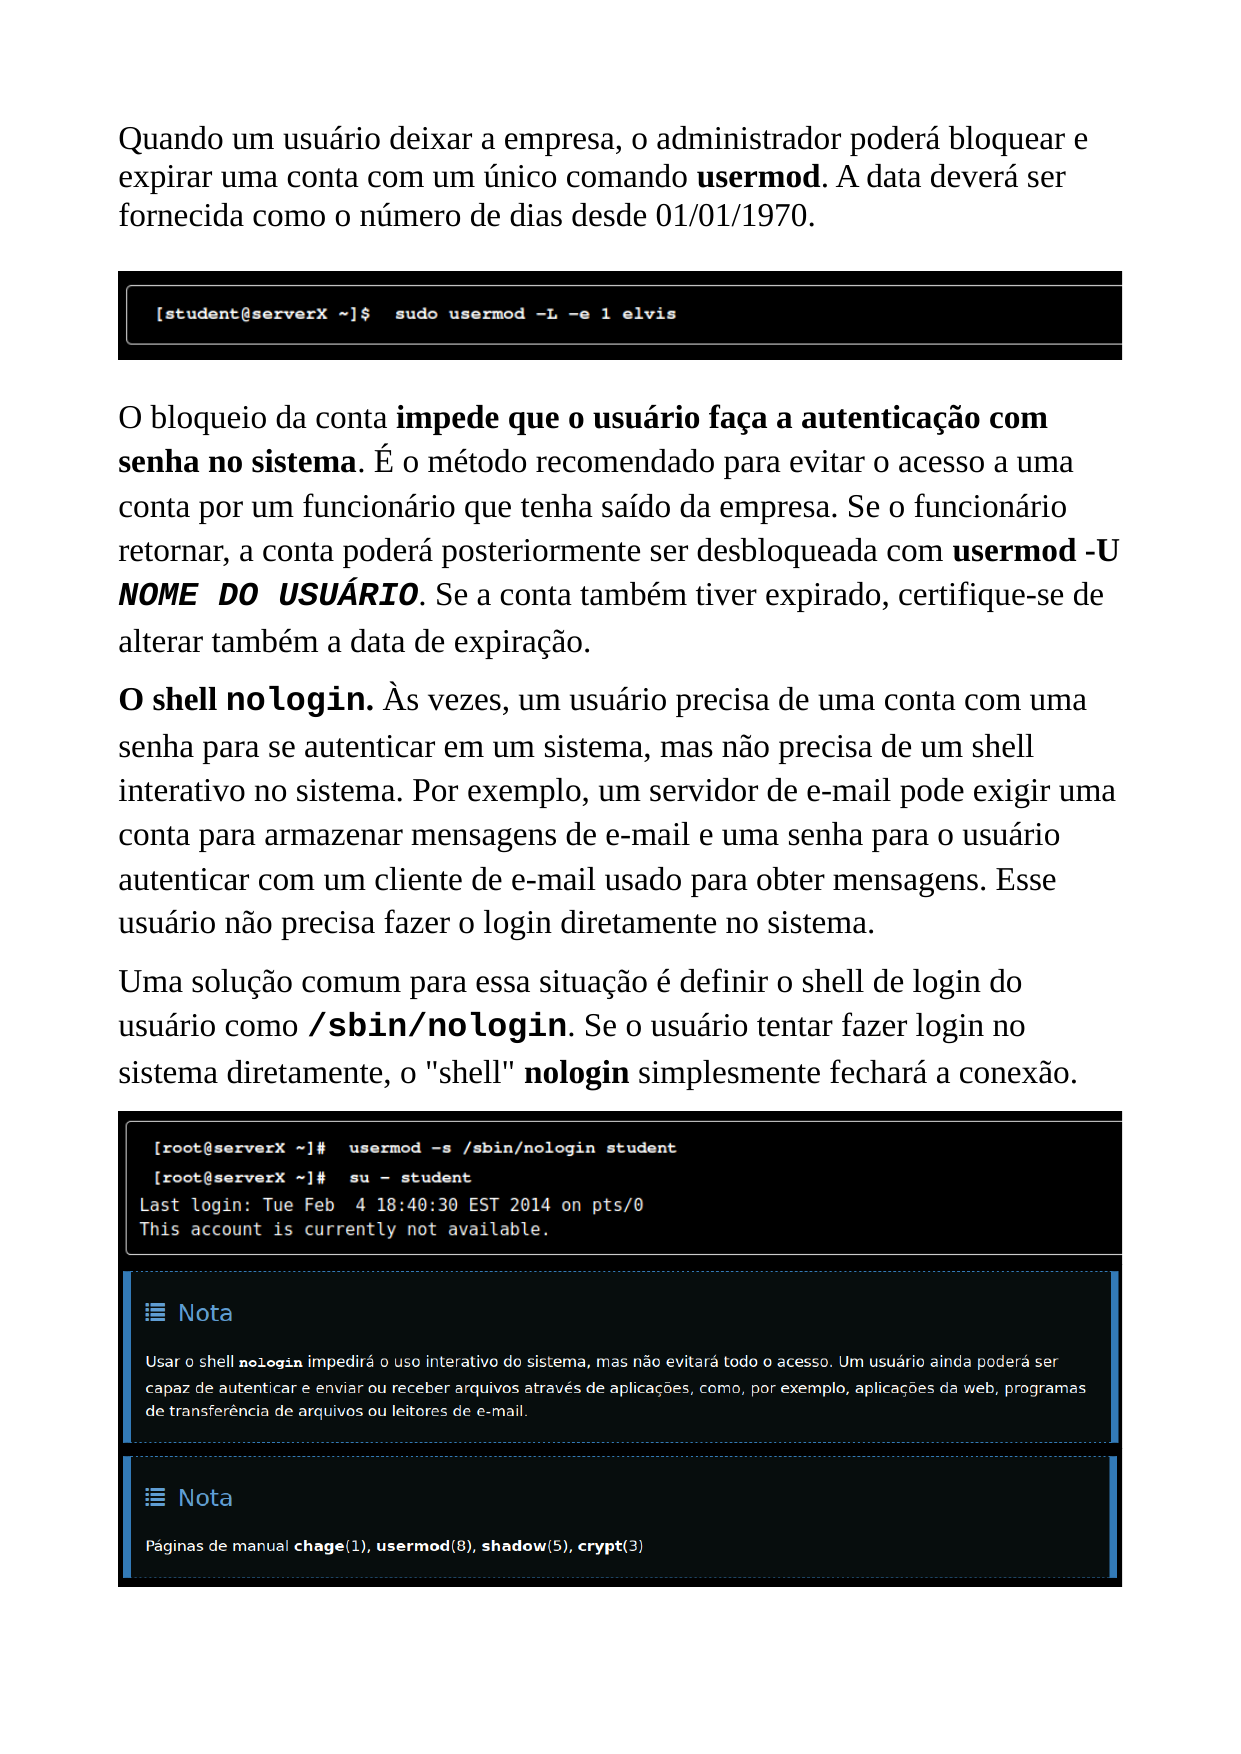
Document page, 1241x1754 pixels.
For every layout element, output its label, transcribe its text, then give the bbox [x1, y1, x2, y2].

text O shell nologin. Às vezes, um usuário precisa de uma conta com uma senha para se autenticar em um sistema, mas não precisa de um shell interativo no sistema. Por exemplo, um servidor de e-mail pode exigir uma conta para armazenar mensagens de e-mail e uma senha para o usuário autenticar com um cliente de e-mail usado para obter mensagens. Esse usuário não precisa fazer o login diretamente no sistema. [118, 679, 1122, 941]
picture [118, 1111, 1123, 1587]
text O bloqueio da conta impede que o usuário faça a autenticação com senha no sistema. É o método recomendado para evitar o acesso a uma conta por um funcionário que tenha saído da empresa. Se o funcionário retornar, a conta poderá posteriormente ser desbloqueada com usermod -U NOME DO USUÁRIO. Se a conta também tiver expirado, certifique-se de alterar também a data de expiração. [118, 398, 1122, 659]
text Quando um usuário deixar a empresa, o administrador poderá bloquear e expirar uma conta com um único comando usermod. A data deverá ser fornecida como o número de dias desde 01/01/1970. [118, 118, 1122, 233]
text Uma solução comum para essa situação é definir o shell de login do usuário como /sbin/nologin. Se o usuário tentar fazer login no sistema diretamente, o "shell" nologin simplesmente fechará a conexão. [118, 961, 1122, 1091]
picture [118, 271, 1123, 360]
